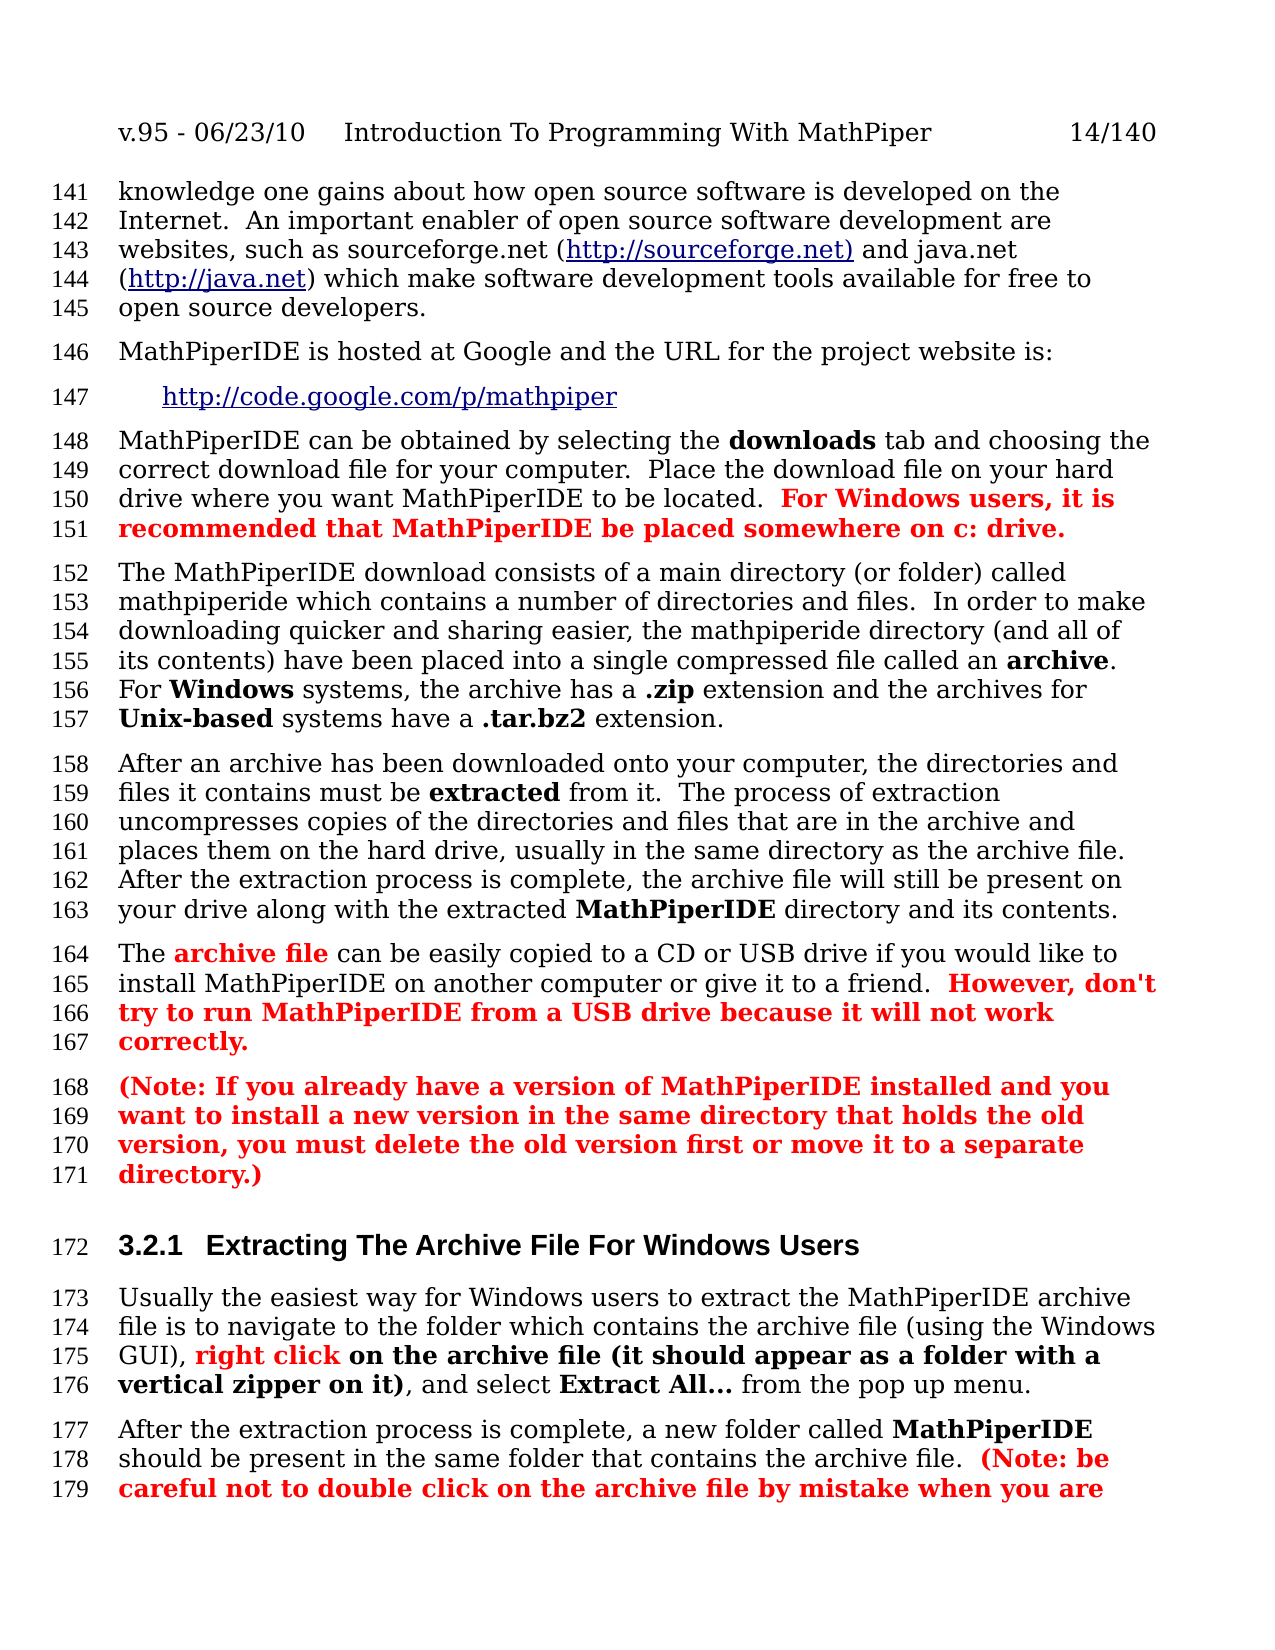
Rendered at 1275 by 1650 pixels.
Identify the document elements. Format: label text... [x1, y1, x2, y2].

text MathPiperIDE can be obtained by selecting the downloads tab and choosing the correct download file for your computer. Place the download file on your hard drive where you want MathPiperIDE to be located. For Windows users, it is recommended that MathPiperIDE be placed somewhere on c: drive. [118, 426, 1157, 543]
text Usually the easiest way for Windows users to extract the MathPiperIDE archive file is to navigate to the folder which contains the archive file (using the Windows GUI), right click on the archive file (it should appear as a folder with a vertical zipper on it), and select Extract All... from the pop up menu. [118, 1283, 1157, 1400]
text (Note: If you already have a version of MathPiperIDE installed and you want to install a new version in the same directory that holds the old version, you must delete the old version first or move it to a separate directory.) [118, 1072, 1157, 1189]
text The MathPiperIDE download consists of a main directory (or folder) called mathpiperide which contains a number of directories and files. In order to make downloading quicker and sharing easier, the mathpiperide directory (and all of its contents) have been placed into a single compressed file called an archive. For Windows systems, the archive has a .zip extension and the archives for Unix-based systems have a .tar.bz2 extension. [118, 558, 1157, 734]
text http://code.google.com/p/mathpiper [162, 382, 1157, 411]
text The archive file can be easily copied to a CD or USB drive if you would like to install MathPiperIDE on another computer or give it to a friend. However, don't try to run MathPiperIDE from a USB drive because it will not work correctly. [118, 939, 1157, 1057]
text After the extraction process is complete, a new folder called MathPiperIDE should be present in the same folder that contains the archive file. (Note: be careful not to double click on the archive file by mistake when you are [118, 1415, 1157, 1503]
subtitle Extracting The Archive File For Windows Users [118, 1228, 1157, 1262]
text MathPiperIDE is hosted at Google and the URL for the project website is: [118, 338, 1157, 367]
text After an archive has been downloaded onto your computer, the directories and files it contains must be extracted from it. The process of extraction uncompresses copies of the directories and files that are in the archive and places them on the hard drive, usually in the same directory as the archive file. After the extraction process is complete, the archive file will still be present on your drive along with the extracted MathPiperIDE directory and its contents. [118, 749, 1157, 924]
text knowledge one gains about how open source software is developed on the Internet. An important enabler of open source software development are websites, such as sourceforge.net (http://sourceforge.net) and java.net (http://java.net) which make software development tools available for free to open source developers. [118, 177, 1157, 323]
